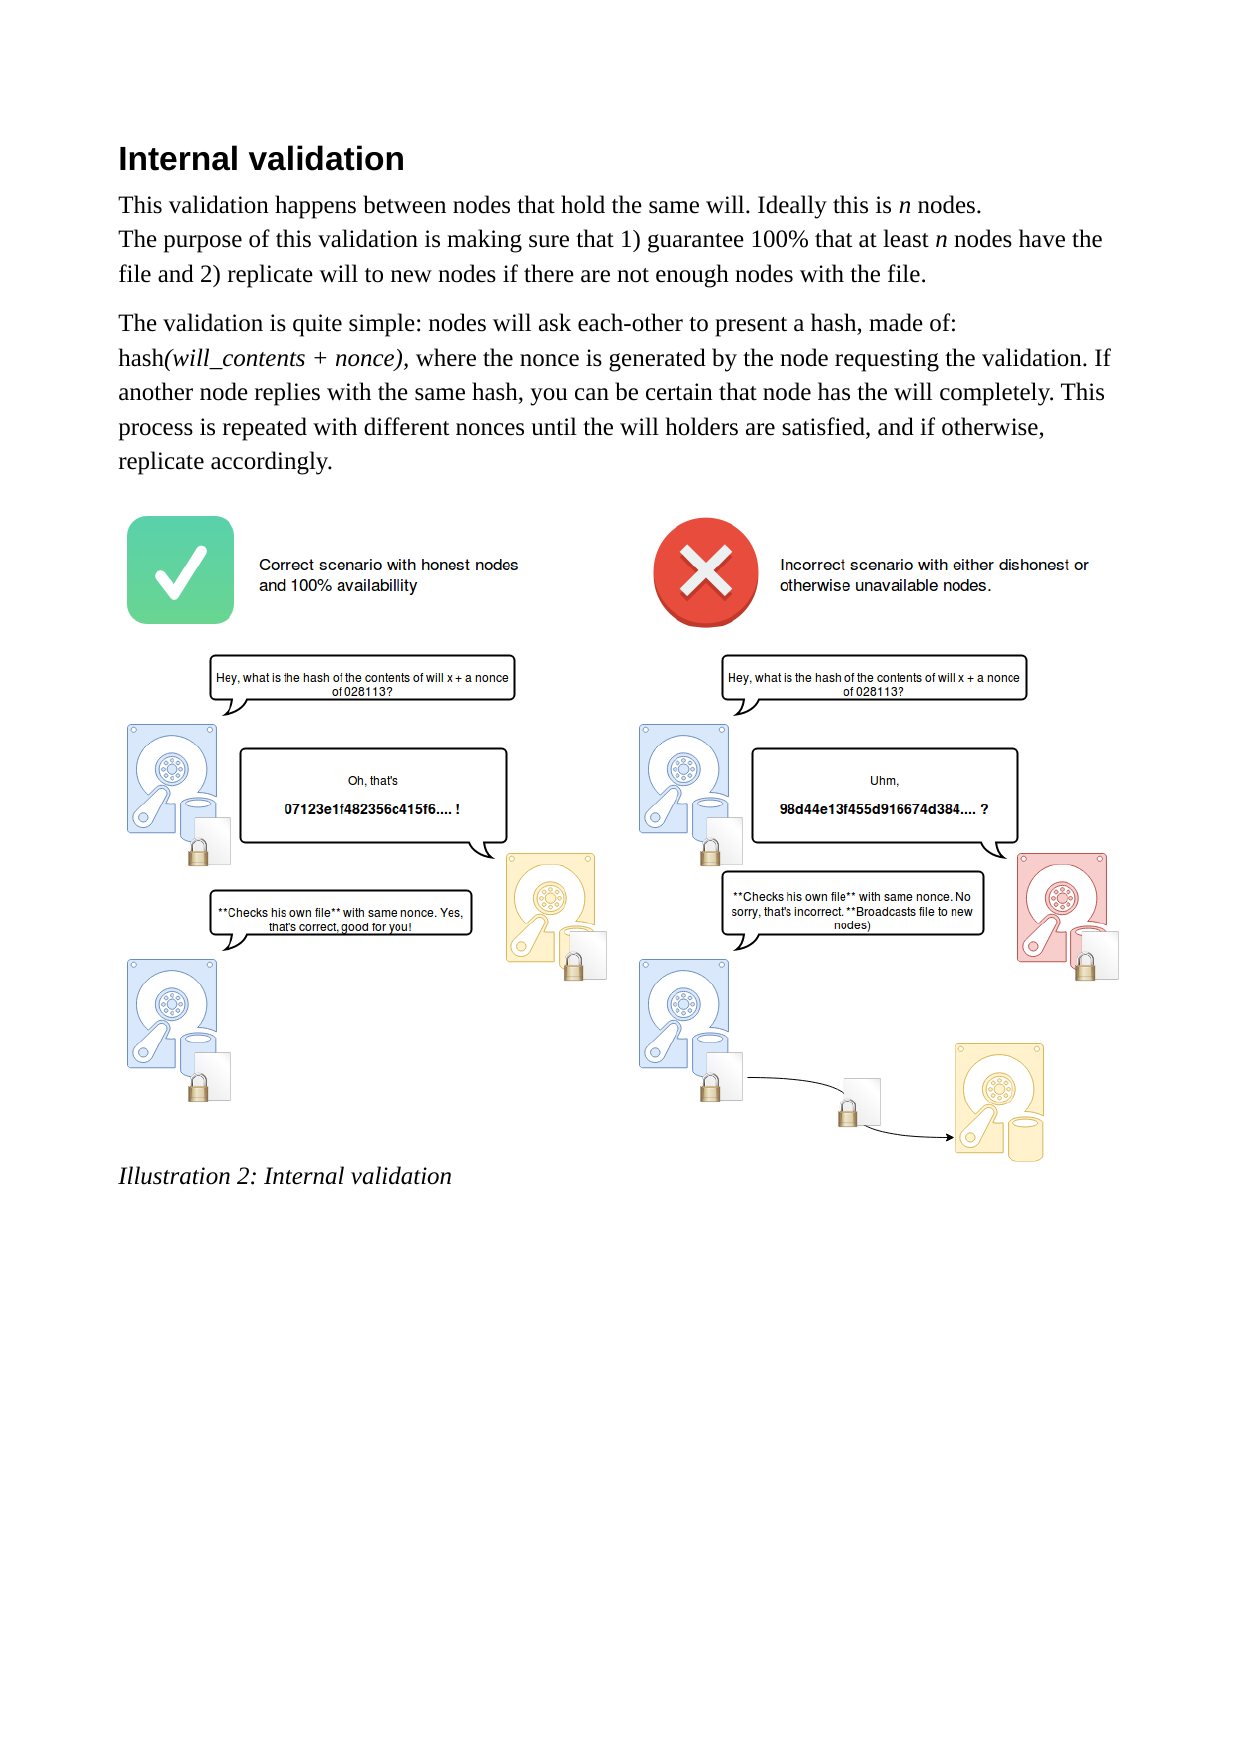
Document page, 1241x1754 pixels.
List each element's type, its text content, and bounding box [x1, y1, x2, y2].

text The validation is quite simple: nodes will ask each-other to present a hash, made of: hash(will_contents + nonce), where the nonce is generated by the node requesting the validation. If another node replies with the same hash, you can be certain that node has the will completely. This process is repeated with different nonces until the will holders are satisfied, and if otherwise, replicate accordingly. [118, 308, 1122, 475]
text Illustration 2: Internal validation [118, 1162, 1122, 1190]
subtitle Internal validation [118, 139, 1122, 178]
text This validation happens between nodes that hold the same will. Ideally this is n nodes. The purpose of this validation is making sure that 1) guarantee 100% that at least n nodes have the file and 2) replicate will to new nodes if there are not enough nodes with the file. [118, 190, 1122, 288]
picture [118, 507, 1123, 1162]
